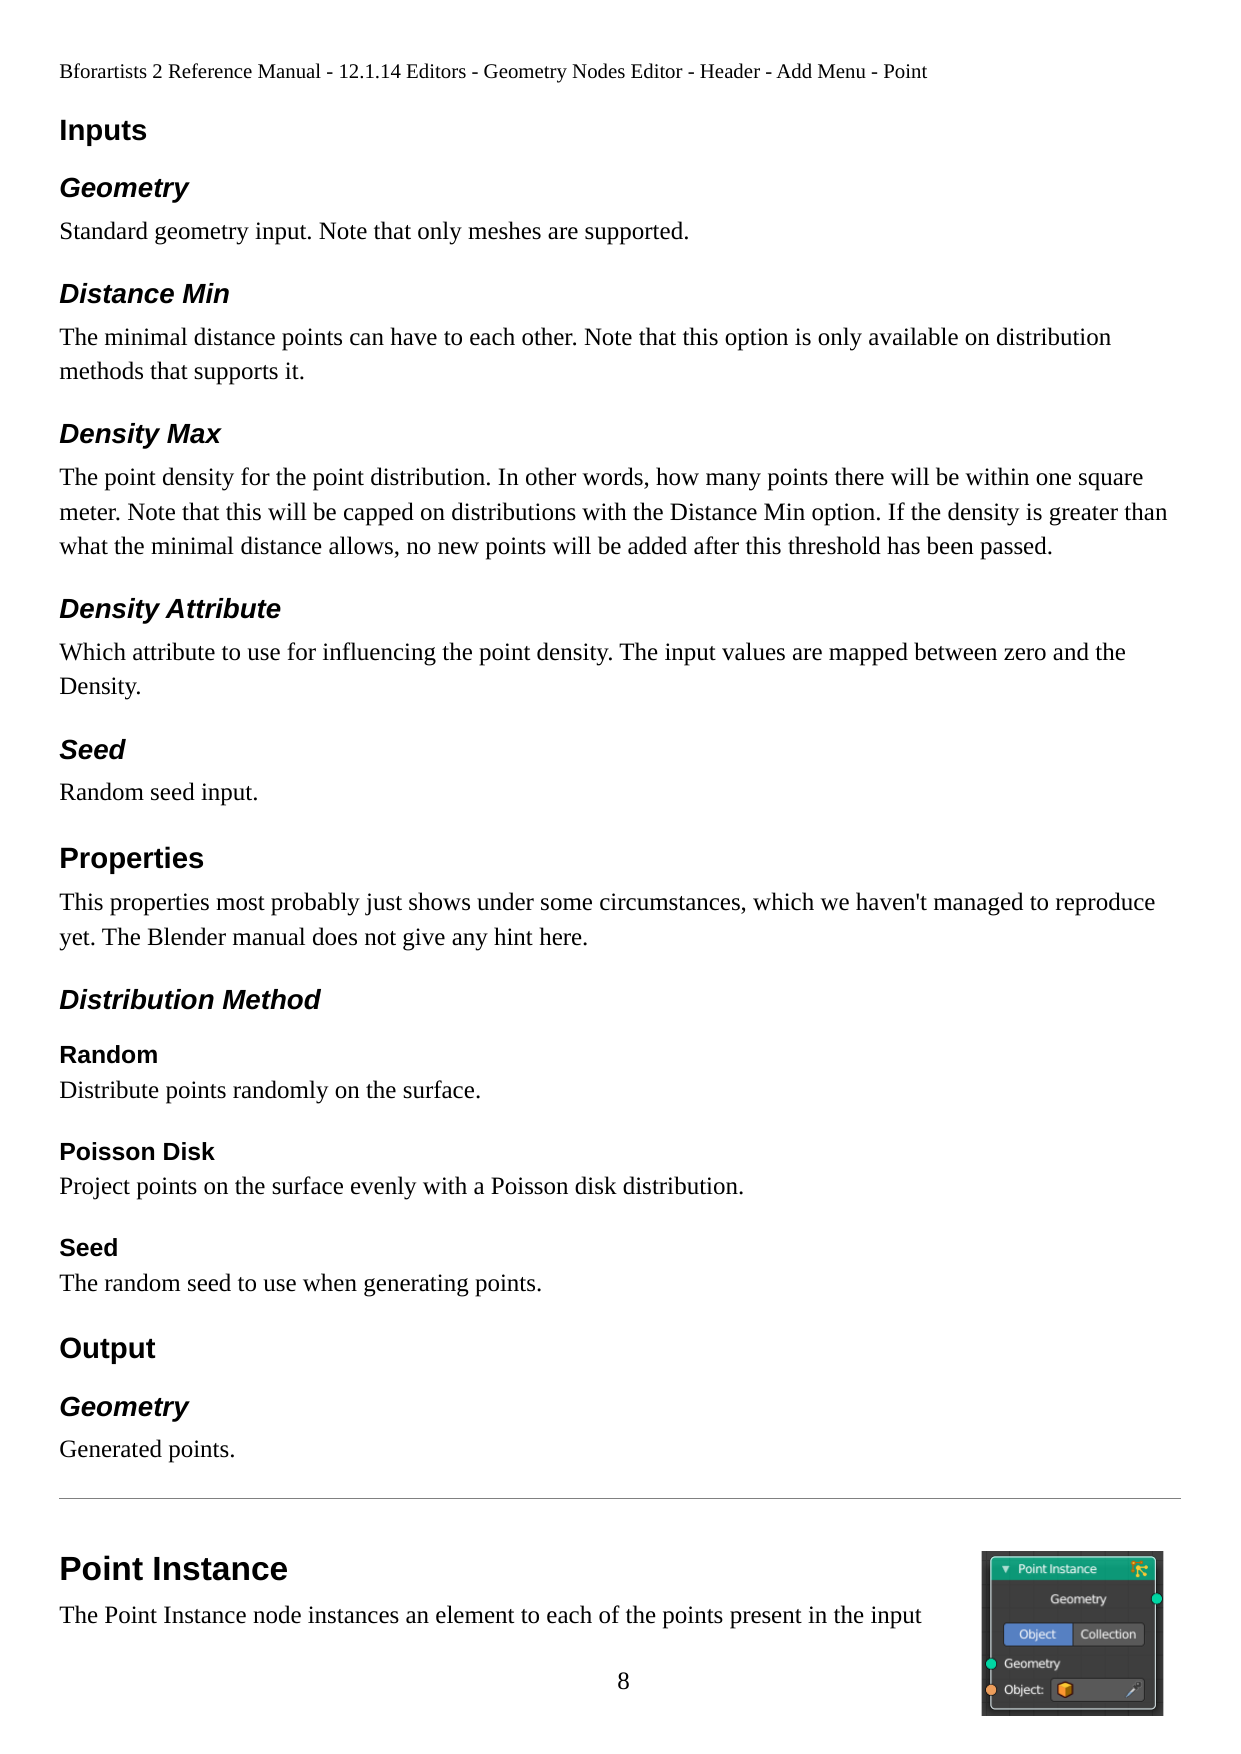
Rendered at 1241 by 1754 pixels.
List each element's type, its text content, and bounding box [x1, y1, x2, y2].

subtitle Properties [59, 841, 1181, 875]
subtitle Density Attribute [59, 593, 1181, 624]
text Random seed input. [59, 777, 1181, 806]
text Project points on the surface evenly with a Poisson disk distribution. [59, 1171, 1181, 1200]
text The minimal distance points can have to each other. Note that this option is only available on distribution methods that supports it. [59, 322, 1181, 385]
text The random seed to use when generating points. [59, 1268, 1181, 1296]
subtitle Distribution Method [59, 983, 1181, 1015]
text Standard geometry input. Note that only meshes are supported. [59, 216, 1181, 244]
text The point density for the point distribution. In other words, how many points there will be within one square meter. Note that this will be capped on distributions with the Distance Min option. If the density is greater than what the minimal distance allows, no new points will be added after this threshold has been passed. [59, 462, 1181, 560]
subtitle Random [59, 1040, 1181, 1069]
subtitle Inputs [59, 113, 1181, 146]
subtitle Density Max [59, 418, 1181, 449]
subtitle Poisson Disk [59, 1137, 1181, 1165]
subtitle Distance Min [59, 277, 1181, 309]
subtitle Geometry [59, 1390, 1181, 1422]
subtitle Seed [59, 733, 1181, 765]
text The Point Instance node instances an element to each of the points present in the input [59, 1600, 981, 1628]
text Generated points. [59, 1434, 1181, 1463]
text Distribute points randomly on the surface. [59, 1075, 1181, 1104]
subtitle Seed [59, 1233, 1181, 1261]
picture [981, 1551, 1164, 1716]
text Which attribute to use for influencing the point density. The input values are mapped between zero and the Density. [59, 637, 1181, 700]
subtitle Geometry [59, 171, 1181, 203]
subtitle Output [59, 1331, 1181, 1365]
subtitle Point Instance [59, 1548, 1181, 1587]
text This properties most probably just shows under some circumstances, which we haven't managed to reproduce yet. The Blender manual does not give any hint here. [59, 887, 1181, 951]
